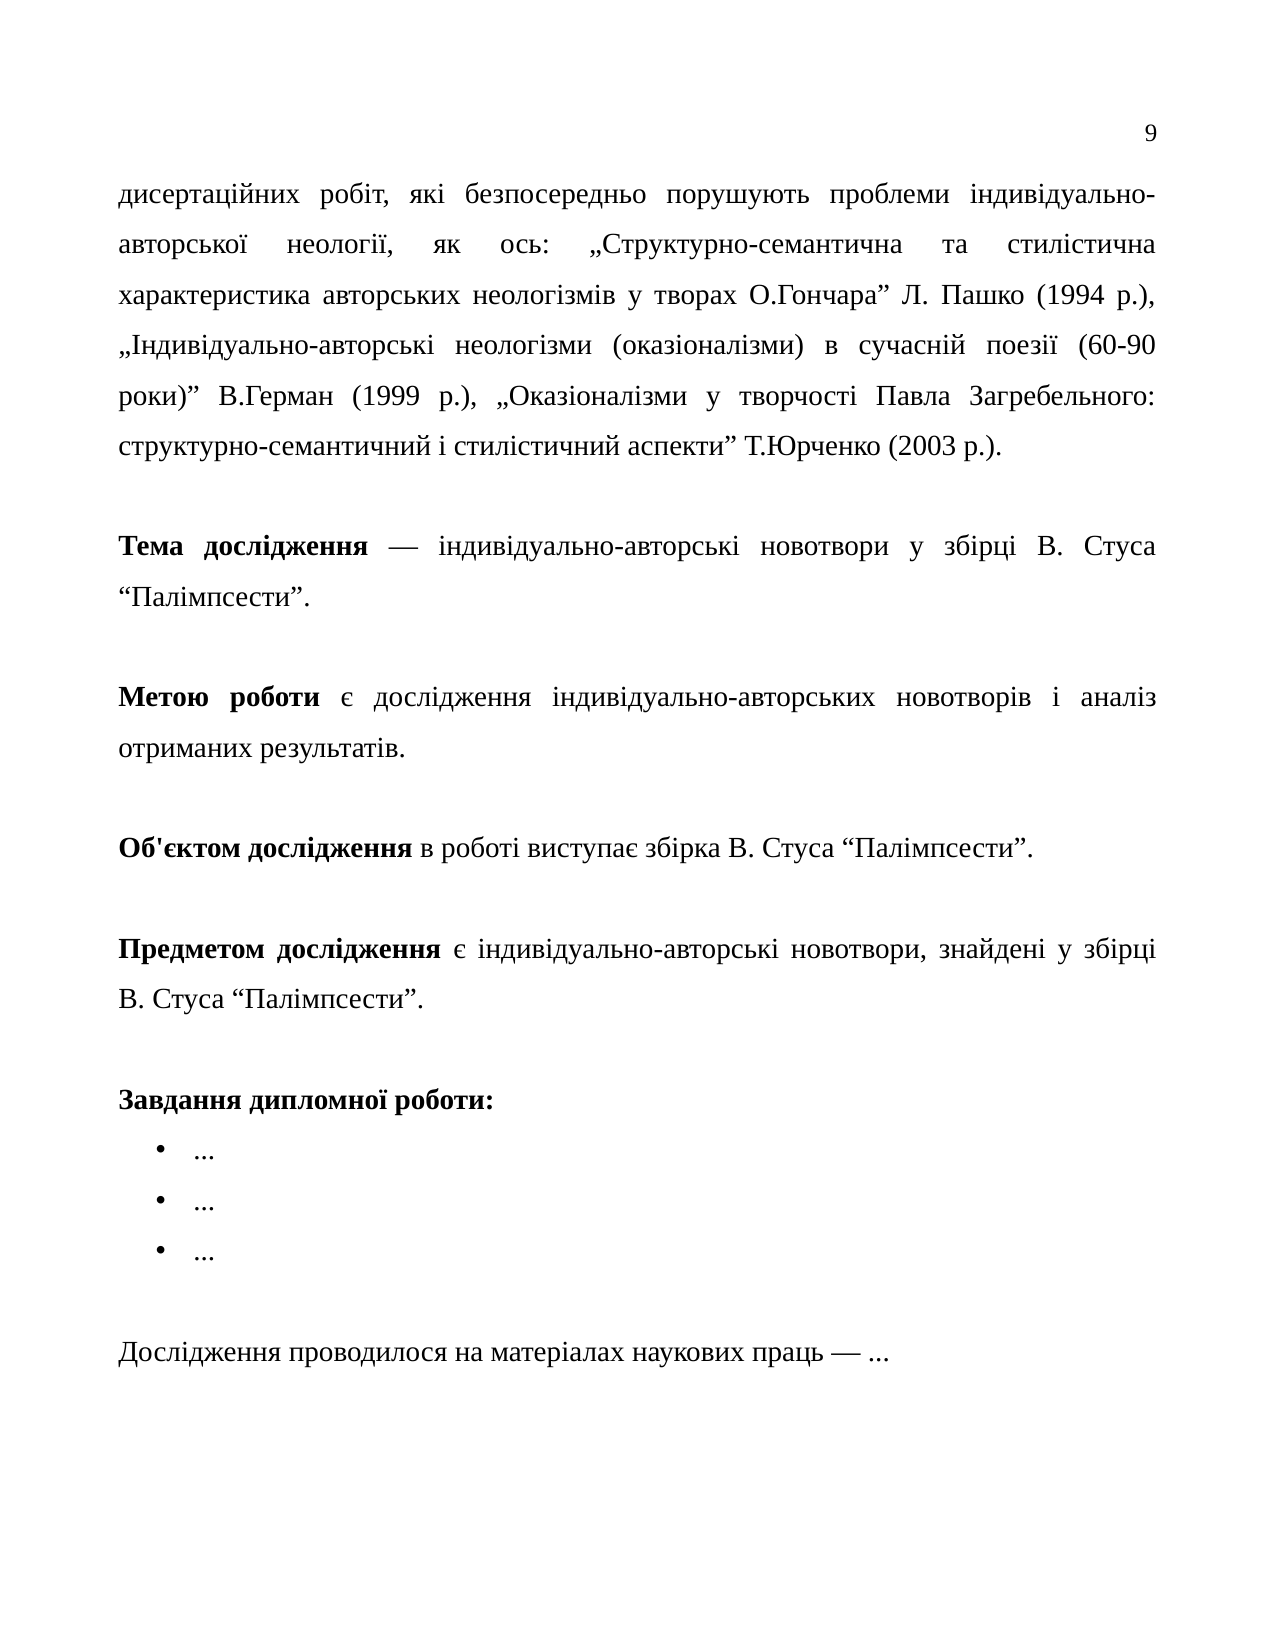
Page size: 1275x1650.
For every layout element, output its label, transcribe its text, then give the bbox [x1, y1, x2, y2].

text дисертаційних робіт, які безпосередньо порушують проблеми індивідуально-авторської неології, як ось: „Структурно-семантична та стилістична характеристика авторських неологізмів у творах О.Гончара” Л. Пашко (1994 р.), „Індивідуально-авторські неологізми (оказіоналізми) в сучасній поезії (60-90 роки)” В.Герман (1999 р.), „Оказіоналізми у творчості Павла Загребельного: структурно-семантичний і стилістичний аспекти” Т.Юрченко (2003 р.). [118, 176, 1157, 461]
text Метою роботи є дослідження індивідуально-авторських новотворів і аналіз отриманих результатів. [118, 679, 1157, 763]
text Об'єктом дослідження в роботі виступає збірка В. Стуса “Палімпсести”. [118, 830, 1157, 864]
text Тема дослідження — індивідуально-авторські новотвори у збірці В. Стуса “Палімпсести”. [118, 528, 1157, 612]
list ... [156, 1132, 1157, 1166]
text Предметом дослідження є індивідуально-авторські новотвори, знайдені у збірці В. Стуса “Палімпсести”. [118, 931, 1157, 1015]
list ... [156, 1183, 1157, 1216]
text Дослідження проводилося на матеріалах наукових праць — ... [118, 1334, 1157, 1367]
text Завдання дипломної роботи: [118, 1082, 1157, 1116]
list ... [156, 1233, 1157, 1267]
